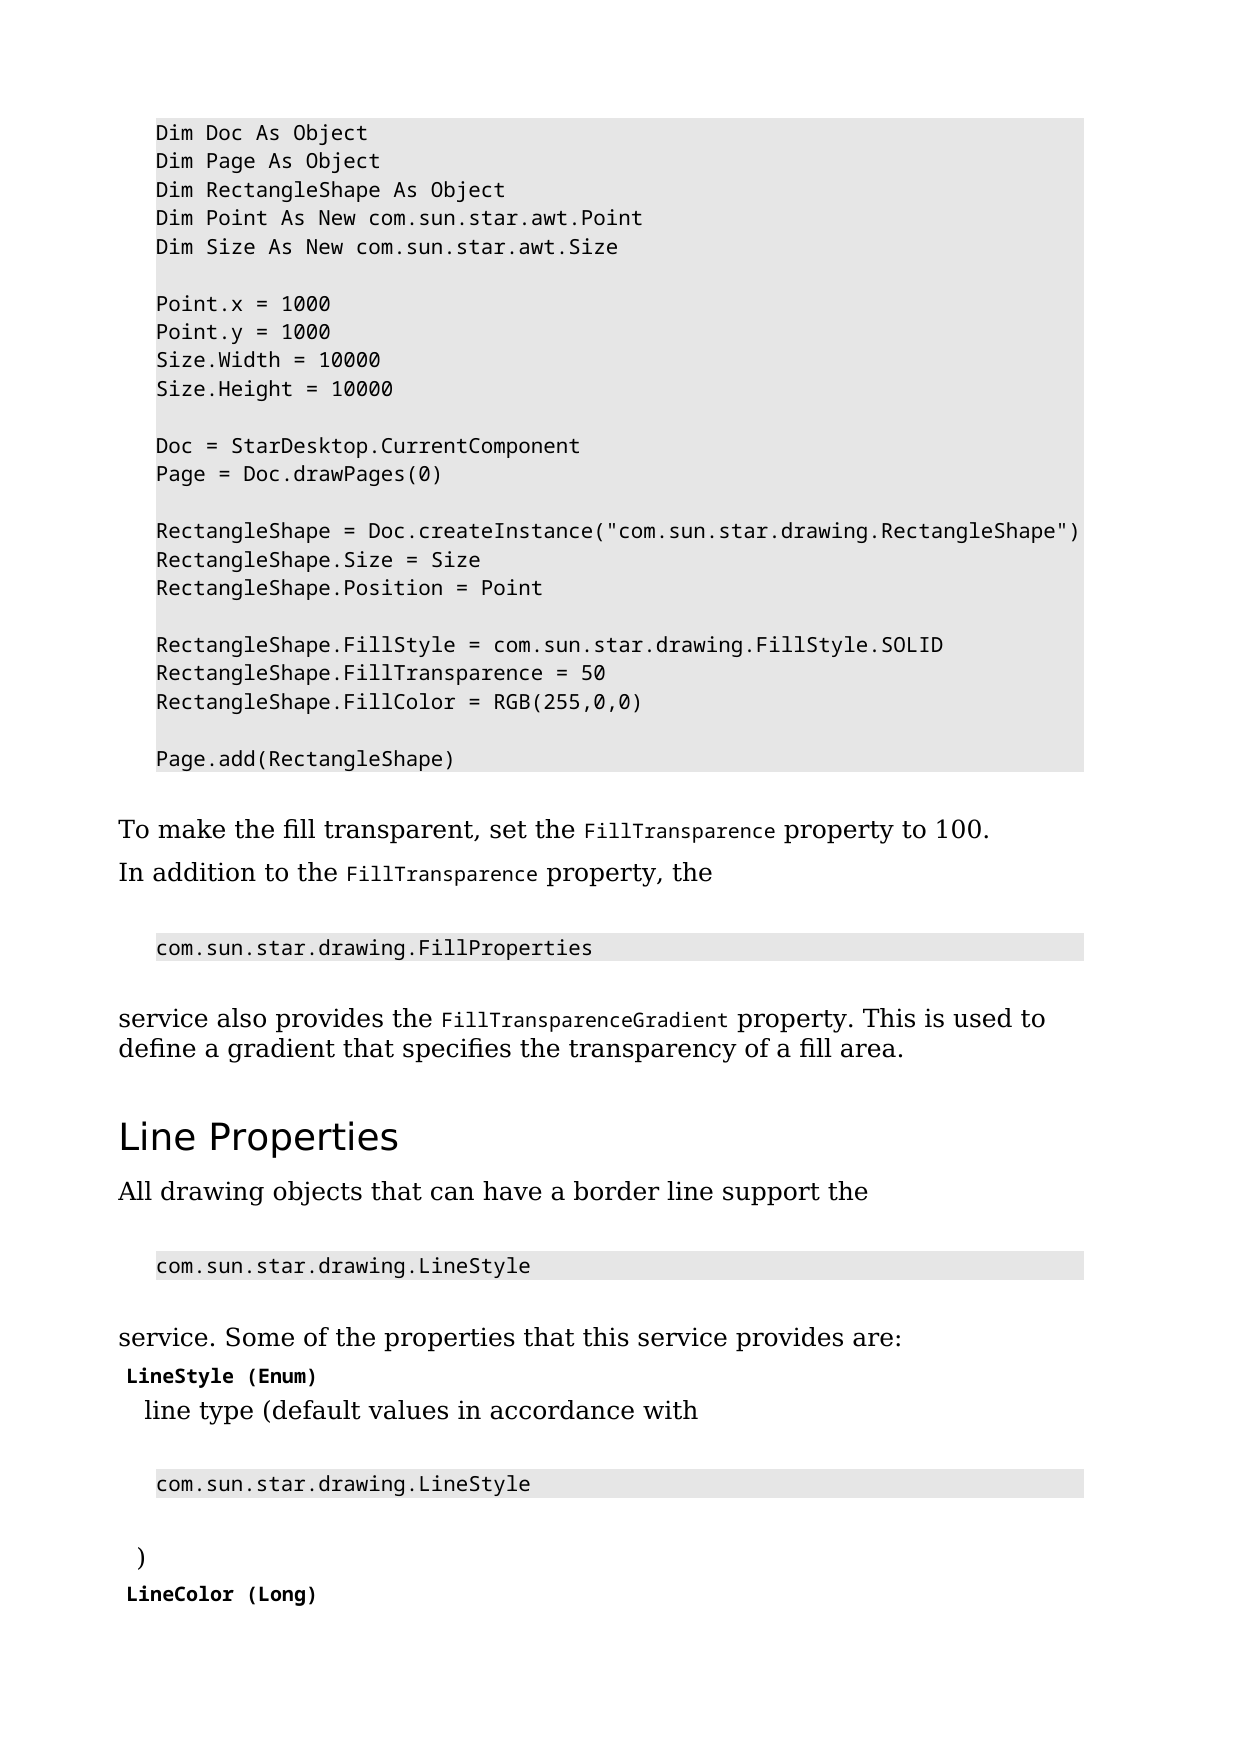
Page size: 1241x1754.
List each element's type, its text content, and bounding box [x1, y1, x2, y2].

list ) [136, 1543, 1122, 1572]
subtitle Line Properties [118, 1115, 1122, 1159]
text All drawing objects that can have a border line support the [118, 1177, 1122, 1206]
list LineColor (Long) [118, 1578, 1122, 1607]
list LineStyle (Enum) [118, 1360, 1122, 1389]
text To make the fill transparent, set the FillTransparence property to 100. [118, 816, 1122, 845]
text com.sun.star.drawing.FillProperties [156, 933, 1084, 961]
list com.sun.star.drawing.LineStyle [156, 1469, 1084, 1498]
text In addition to the FillTransparence property, the [118, 858, 1122, 888]
text com.sun.star.drawing.LineStyle [156, 1251, 1084, 1280]
text service also provides the FillTransparenceGradient property. This is used to define a gradient that specifies the transparency of a fill area. [118, 1004, 1122, 1063]
list line type (default values in accordance with [136, 1397, 1122, 1426]
text Dim Doc As Object Dim Page As Object Dim RectangleShape As Object Dim Point As New com.sun.star.awt.Point Dim Size As New com.sun.star.awt.Size Point.x = 1000 Point.y = 1000 Size.Width = 10000 Size.Height = 10000 Doc = StarDesktop.CurrentComponent Page = Doc.drawPages(0) RectangleShape = Doc.createInstance("com.sun.star.drawing.RectangleShape") RectangleShape.Size = Size RectangleShape.Position = Point RectangleShape.FillStyle = com.sun.star.drawing.FillStyle.SOLID RectangleShape.FillTransparence = 50 RectangleShape.FillColor = RGB(255,0,0) Page.add(RectangleShape) [156, 118, 1084, 772]
text service. Some of the properties that this service provides are: [118, 1323, 1122, 1352]
